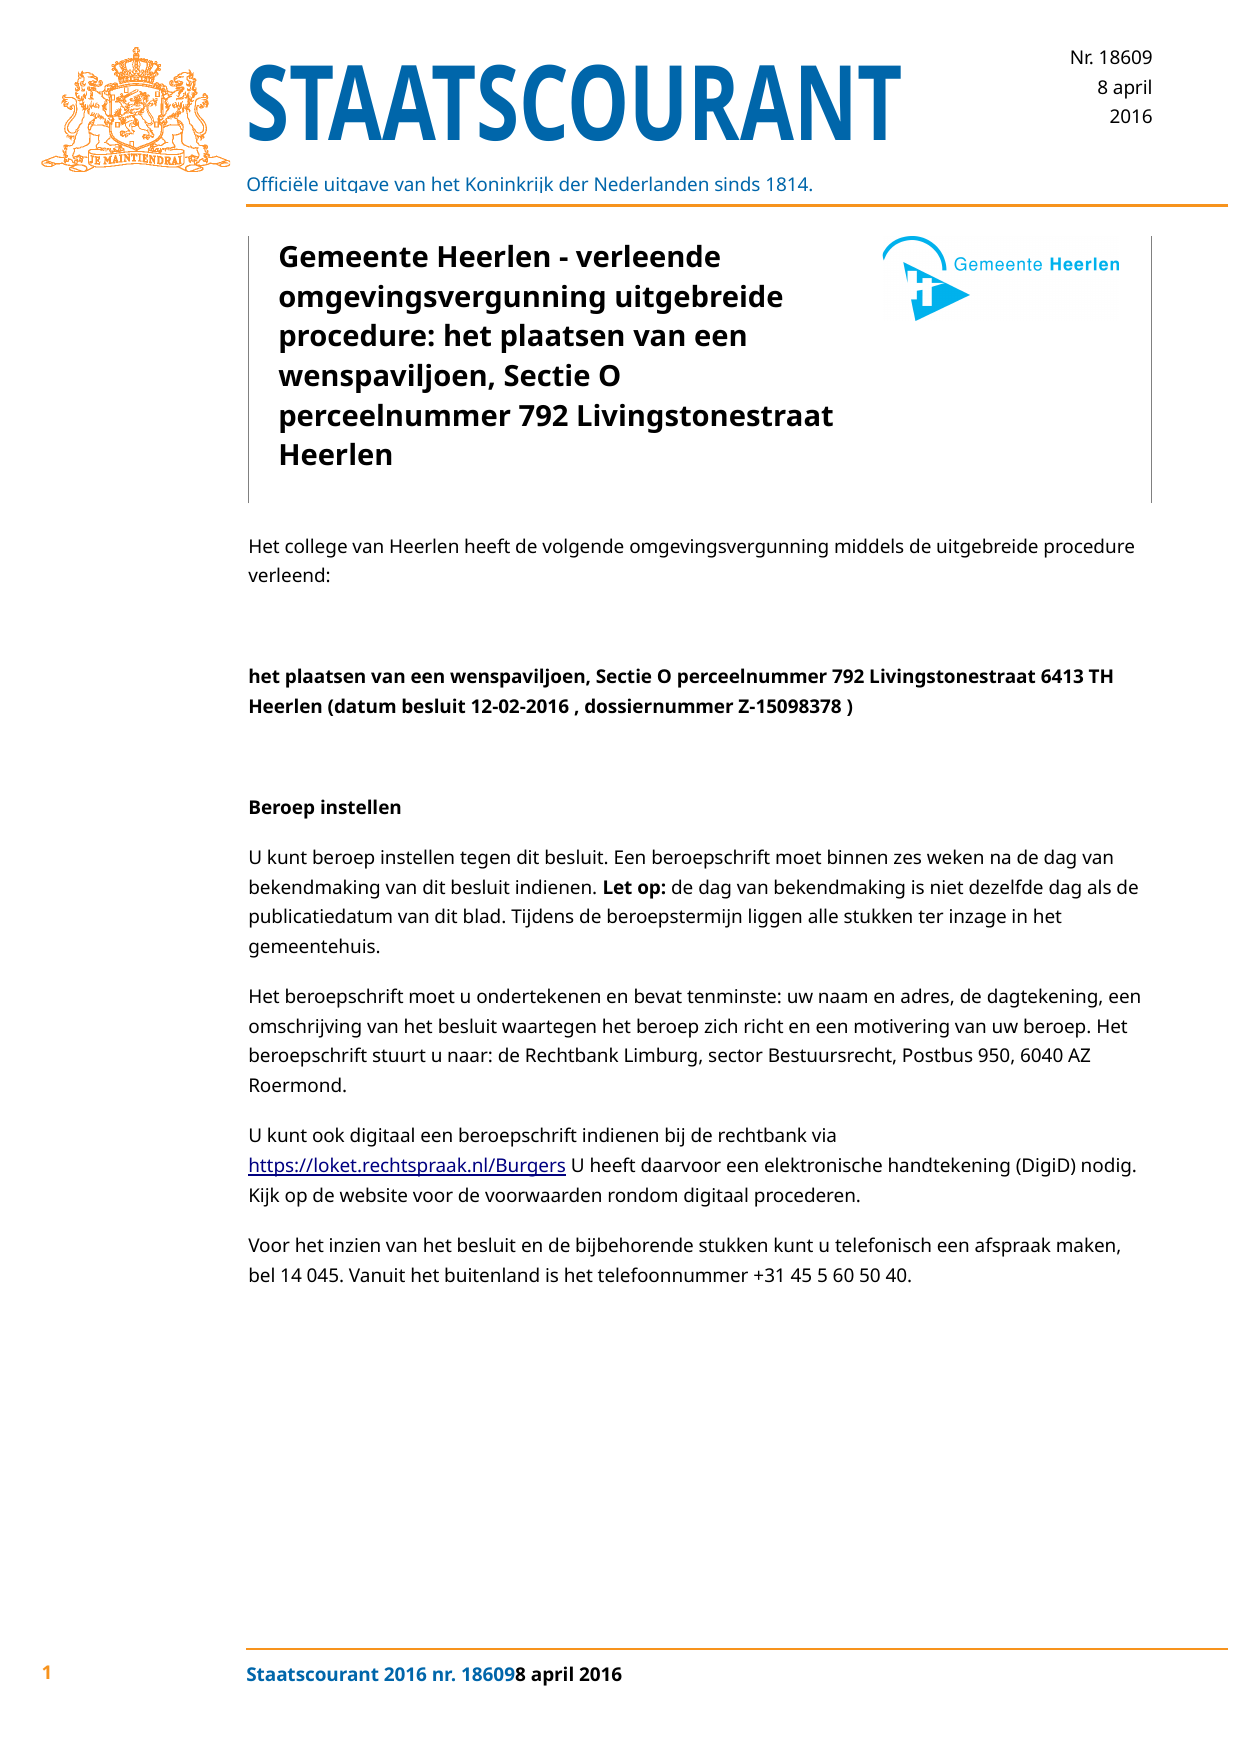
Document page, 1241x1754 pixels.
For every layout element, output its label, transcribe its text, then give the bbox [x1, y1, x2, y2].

table_header [850, 236, 1151, 503]
text Voor het inzien van het besluit en de bijbehorende stukken kunt u telefonisch een afspraak maken, bel 14 045. Vanuit het buitenland is het telefoonnummer +31 45 5 60 50 40. [248, 1232, 1152, 1287]
picture [882, 236, 1119, 321]
picture [41, 47, 231, 172]
picture [882, 236, 903, 252]
text U kunt ook digitaal een beroepschrift indienen bij de rechtbank via https://loket.rechtspraak.nl/Burgers U heeft daarvoor een elektronische handtekening (DigiD) nodig. Kijk op de website voor de voorwaarden rondom digitaal procederen. [248, 1123, 1152, 1207]
table_header Gemeente Heerlen - verleende omgevingsvergunning uitgebreide procedure: het plaatsen van een wenspaviljoen, Sectie O perceelnummer 792 Livingstonestraat Heerlen [249, 236, 850, 503]
text Het beroepschrift moet u ondertekenen en bevat tenminste: uw naam en adres, de dagtekening, een omschrijving van het besluit waartegen het beroep zich richt en een motivering van uw beroep. Het beroepschrift stuurt u naar: de Rechtbank Limburg, sector Bestuursrecht, Postbus 950, 6040 AZ Roermond. [248, 983, 1152, 1098]
text Beroep instellen [248, 794, 1152, 819]
text Het college van Heerlen heeft de volgende omgevingsvergunning middels de uitgebreide procedure verleend: [248, 533, 1152, 588]
text U kunt beroep instellen tegen dit besluit. Een beroepschrift moet binnen zes weken na de dag van bekendmaking van dit besluit indienen. Let op: de dag van bekendmaking is niet dezelfde dag als de publicatiedatum van dit blad. Tijdens de beroepstermijn liggen alle stukken ter inzage in het gemeentehuis. [248, 844, 1152, 959]
text het plaatsen van een wenspaviljoen, Sectie O perceelnummer 792 Livingstonestraat 6413 TH Heerlen (datum besluit 12-02-2016 , dossiernummer Z-15098378 ) [248, 663, 1152, 719]
